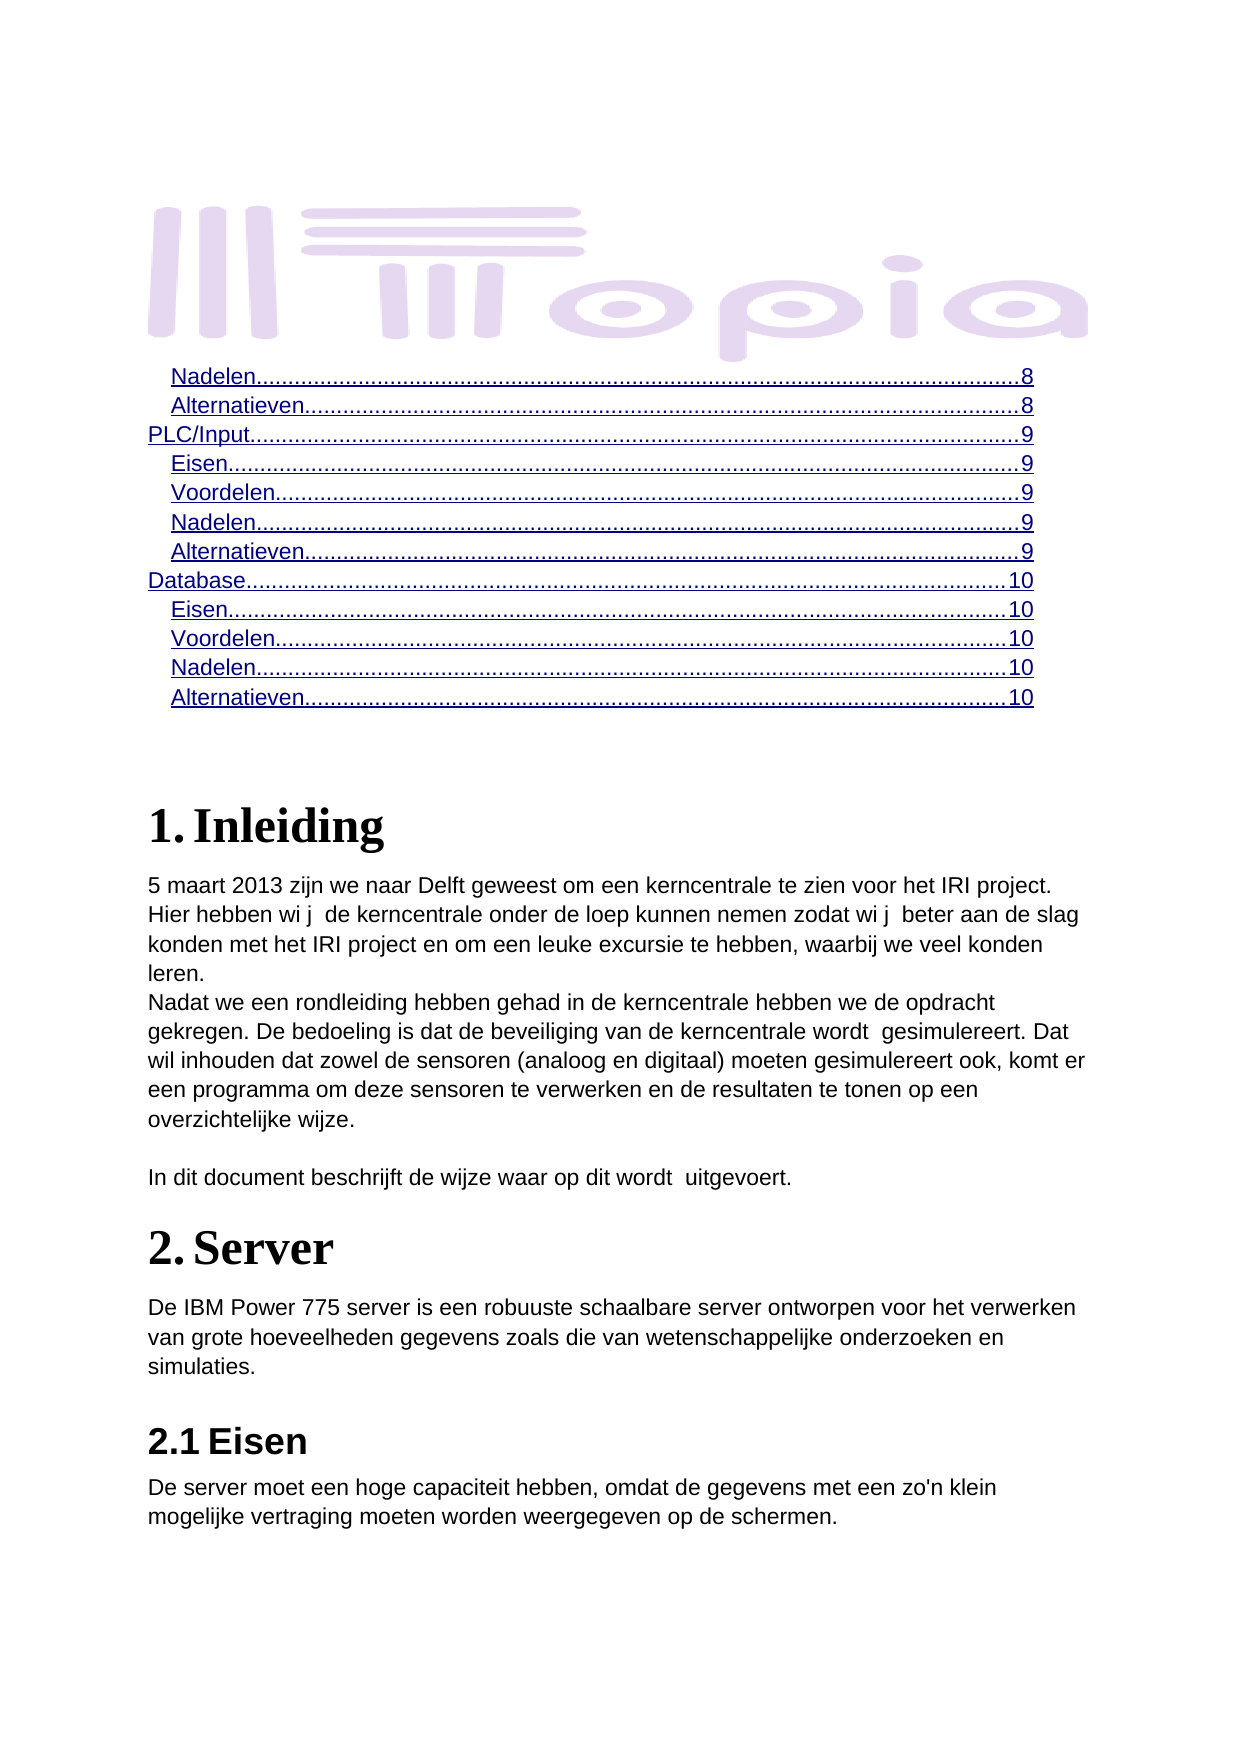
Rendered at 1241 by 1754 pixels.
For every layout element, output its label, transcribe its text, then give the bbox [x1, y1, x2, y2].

text Alternatieven 8 [171, 392, 1092, 418]
text Database 10 [148, 567, 1092, 593]
text Alternatieven 10 [171, 683, 1092, 710]
subtitle Server [148, 1218, 1092, 1276]
text Eisen 9 [171, 450, 1092, 477]
subtitle Inleiding [148, 796, 1092, 853]
text Alternatieven 9 [171, 538, 1092, 564]
text De server moet een hoge capaciteit hebben, omdat de gegevens met een zo'n klein mogelijke vertraging moeten worden weergegeven op de schermen. [148, 1473, 1092, 1529]
text Voordelen 10 [171, 625, 1092, 652]
text Voordelen 9 [171, 479, 1092, 506]
text PLC/Input 9 [148, 421, 1092, 447]
text 5 maart 2013 zijn we naar Delft geweest om een kerncentrale te zien voor het IRI project. Hier hebben wi j de kerncentrale onder de loep kunnen nemen zodat wi j beter aan de slag konden met het IRI project en om een leuke excursie te hebben, waarbij we veel konden leren. [148, 872, 1092, 986]
text Eisen 10 [171, 596, 1092, 622]
text Nadelen 8 [171, 363, 1092, 389]
text De IBM Power 775 server is een robuuste schaalbare server ontworpen voor het verwerken van grote hoeveelheden gegevens zoals die van wetenschappelijke onderzoeken en simulaties. [148, 1294, 1092, 1379]
text Nadelen 10 [171, 654, 1092, 681]
text Nadelen 9 [171, 508, 1092, 535]
text In dit document beschrijft de wijze waar op dit wordt uitgevoert. [148, 1164, 1092, 1190]
text Nadat we een rondleiding hebben gehad in de kerncentrale hebben we de opdracht gekregen. De bedoeling is dat de beveiliging van de kerncentrale wordt gesimulereert. Dat wil inhouden dat zowel de sensoren (analoog en digitaal) moeten gesimulereert ook, komt er een programma om deze sensoren te verwerken en de resultaten te tonen op een overzichtelijke wijze. [148, 989, 1092, 1132]
picture [147, 205, 1093, 363]
subtitle Eisen [148, 1419, 1092, 1462]
